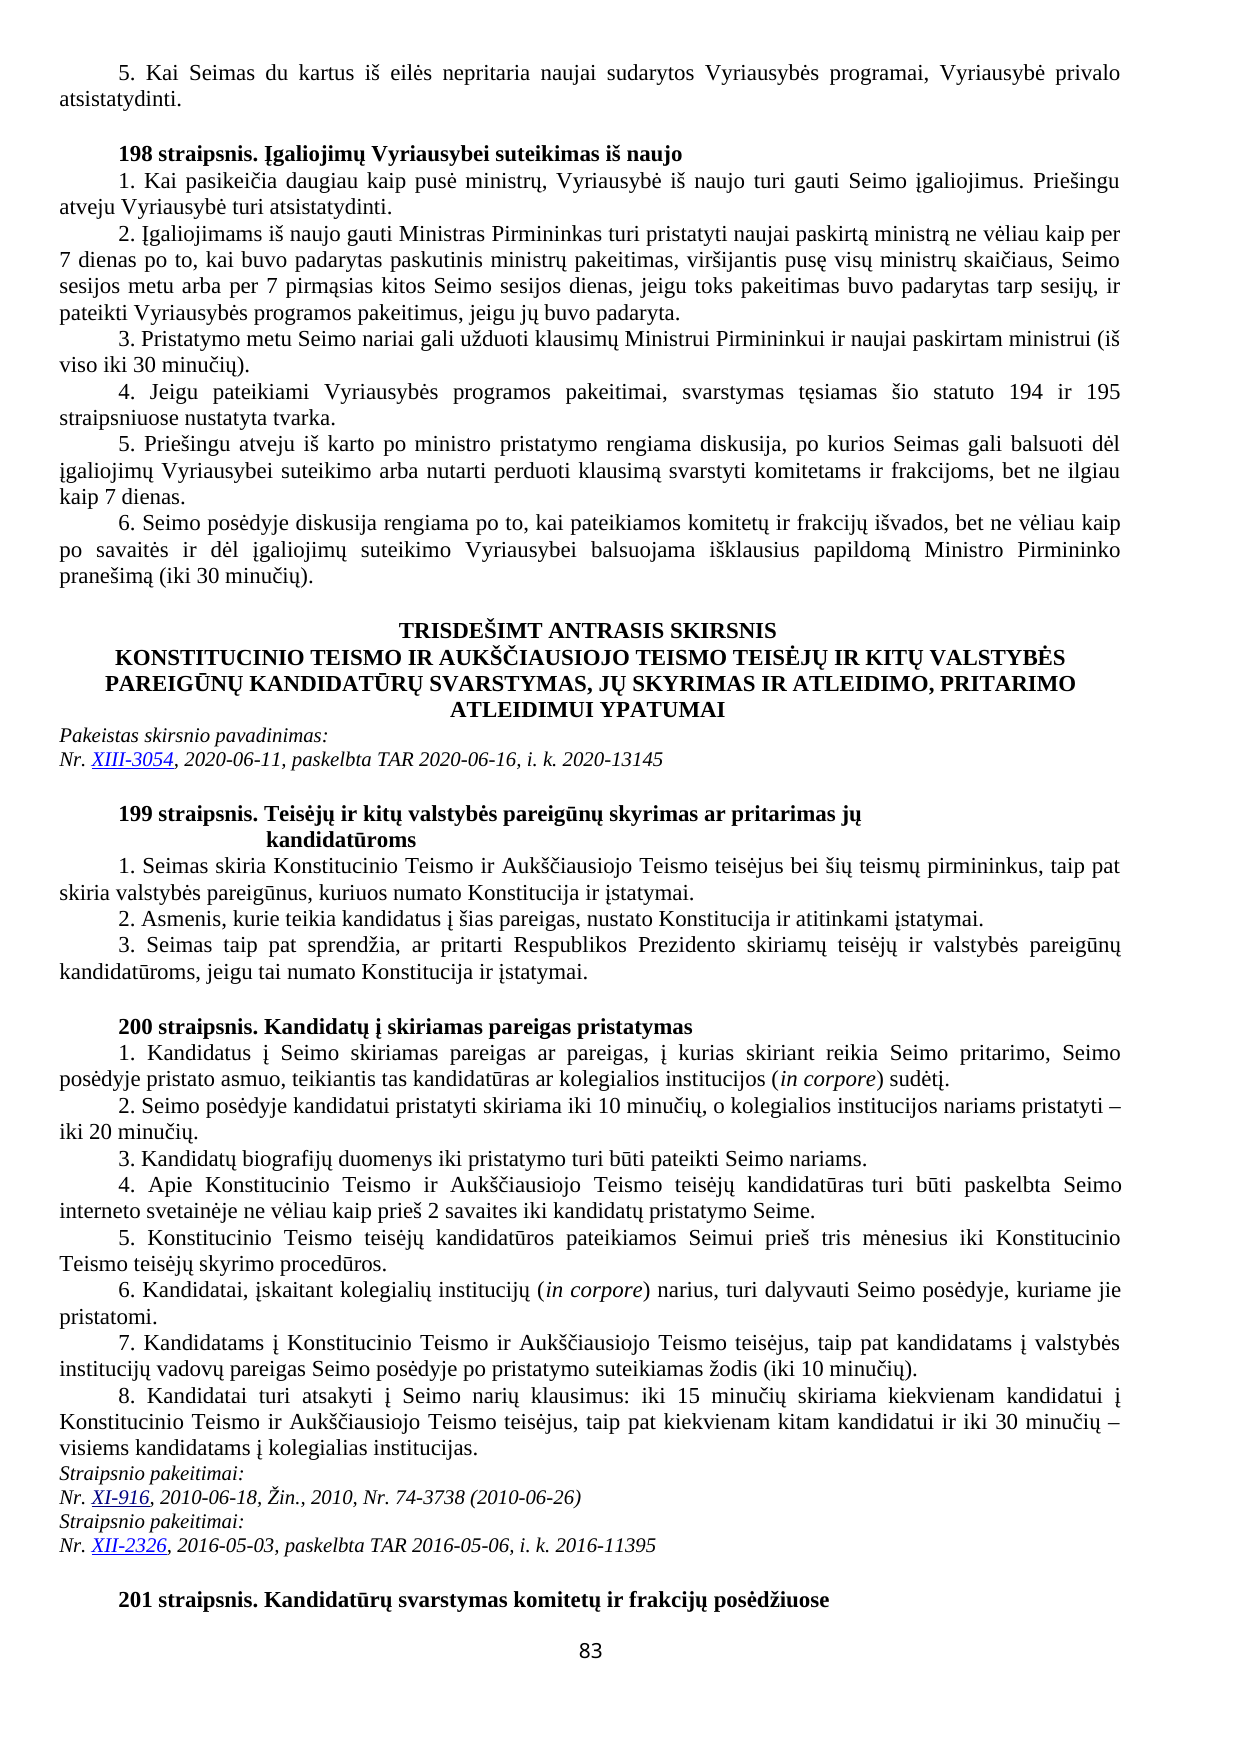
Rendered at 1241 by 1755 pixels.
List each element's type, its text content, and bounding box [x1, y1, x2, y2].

text Nr. XII-2326, 2016-05-03, paskelbta TAR 2016-05-06, i. k. 2016-11395 [59, 1533, 1122, 1557]
text 4. Jeigu pateikiami Vyriausybės programos pakeitimai, svarstymas tęsiamas šio statuto 194 ir 195 straipsniuose nustatyta tvarka. [59, 378, 1122, 430]
text 2. Asmenis, kurie teikia kandidatus į šias pareigas, nustato Konstitucija ir atitinkami įstatymai. [59, 905, 1122, 931]
text 198 straipsnis. Įgaliojimų Vyriausybei suteikimas iš naujo [59, 141, 1122, 167]
text KONSTITUCINIO TEISMO IR AUKŠČIAUSIOJO TEISMO TEISĖJŲ IR KITŲ VALSTYBĖS PAREIGŪNŲ KANDIDATŪRŲ SVARSTYMAS, JŲ SKYRIMAS IR ATLEIDIMO, PRITARIMO ATLEIDIMUI YPATUMAI [59, 644, 1122, 723]
text 2. Seimo posėdyje kandidatui pristatyti skiriama iki 10 minučių, o kolegialios institucijos nariams pristatyti – iki 20 minučių. [59, 1092, 1122, 1144]
text 8. Kandidatai turi atsakyti į Seimo narių klausimus: iki 15 minučių skiriama kiekvienam kandidatui į Konstitucinio Teismo ir Aukščiausiojo Teismo teisėjus, taip pat kiekvienam kitam kandidatui ir iki 30 minučių – visiems kandidatams į kolegialias institucijas. [59, 1382, 1122, 1461]
text 5. Priešingu atveju iš karto po ministro pristatymo rengiama diskusija, po kurios Seimas gali balsuoti dėl įgaliojimų Vyriausybei suteikimo arba nutarti perduoti klausimą svarstyti komitetams ir frakcijoms, bet ne ilgiau kaip 7 dienas. [59, 430, 1122, 509]
text 1. Kandidatus į Seimo skiriamas pareigas ar pareigas, į kurias skiriant reikia Seimo pritarimo, Seimo posėdyje pristato asmuo, teikiantis tas kandidatūras ar kolegialios institucijos (in corpore) sudėtį. [59, 1039, 1122, 1092]
text 2. Įgaliojimams iš naujo gauti Ministras Pirmininkas turi pristatyti naujai paskirtą ministrą ne vėliau kaip per 7 dienas po to, kai buvo padarytas paskutinis ministrų pakeitimas, viršijantis pusę visų ministrų skaičiaus, Seimo sesijos metu arba per 7 pirmąsias kitos Seimo sesijos dienas, jeigu toks pakeitimas buvo padarytas tarp sesijų, ir pateikti Vyriausybės programos pakeitimus, jeigu jų buvo padaryta. [59, 219, 1122, 325]
text 1. Kai pasikeičia daugiau kaip pusė ministrų, Vyriausybė iš naujo turi gauti Seimo įgaliojimus. Priešingu atveju Vyriausybė turi atsistatydinti. [59, 167, 1122, 219]
text 5. Kai Seimas du kartus iš eilės nepritaria naujai sudarytos Vyriausybės programai, Vyriausybė privalo atsistatydinti. [59, 59, 1122, 112]
text 3. Kandidatų biografijų duomenys iki pristatymo turi būti pateikti Seimo nariams. [59, 1144, 1122, 1171]
text 201 straipsnis. Kandidatūrų svarstymas komitetų ir frakcijų posėdžiuose [59, 1586, 1122, 1612]
text 199 straipsnis. Teisėjų ir kitų valstybės pareigūnų skyrimas ar pritarimas jų [118, 799, 1122, 826]
text 3. Seimas taip pat sprendžia, ar pritarti Respublikos Prezidento skiriamų teisėjų ir valstybės pareigūnų kandidatūroms, jeigu tai numato Konstitucija ir įstatymai. [59, 931, 1122, 984]
text Nr. XIII-3054, 2020-06-11, paskelbta TAR 2020-06-16, i. k. 2020-13145 [59, 747, 1122, 771]
text 3. Pristatymo metu Seimo nariai gali užduoti klausimų Ministrui Pirmininkui ir naujai paskirtam ministrui (iš viso iki 30 minučių). [59, 325, 1122, 378]
text 7. Kandidatams į Konstitucinio Teismo ir Aukščiausiojo Teismo teisėjus, taip pat kandidatams į valstybės institucijų vadovų pareigas Seimo posėdyje po pristatymo suteikiamas žodis (iki 10 minučių). [59, 1329, 1122, 1382]
text 4. Apie Konstitucinio Teismo ir Aukščiausiojo Teismo teisėjų kandidatūras turi būti paskelbta Seimo interneto svetainėje ne vėliau kaip prieš 2 savaites iki kandidatų pristatymo Seime. [59, 1171, 1122, 1224]
text kandidatūroms [266, 826, 1122, 852]
text 5. Konstitucinio Teismo teisėjų kandidatūros pateikiamos Seimui prieš tris mėnesius iki Konstitucinio Teismo teisėjų skyrimo procedūros. [59, 1224, 1122, 1276]
text Straipsnio pakeitimai: [59, 1461, 1122, 1485]
text Straipsnio pakeitimai: [59, 1509, 1122, 1533]
text 6. Kandidatai, įskaitant kolegialių institucijų (in corpore) narius, turi dalyvauti Seimo posėdyje, kuriame jie pristatomi. [59, 1276, 1122, 1329]
text Nr. XI-916, 2010-06-18, Žin., 2010, Nr. 74-3738 (2010-06-26) [59, 1485, 1122, 1509]
text Pakeistas skirsnio pavadinimas: [59, 723, 1122, 747]
text 1. Seimas skiria Konstitucinio Teismo ir Aukščiausiojo Teismo teisėjus bei šių teismų pirmininkus, taip pat skiria valstybės pareigūnus, kuriuos numato Konstitucija ir įstatymai. [59, 852, 1122, 905]
text 200 straipsnis. Kandidatų į skiriamas pareigas pristatymas [59, 1013, 1122, 1039]
text TRISDEŠIMT ANTRASIS SKIRSNIS [59, 617, 1122, 644]
text 6. Seimo posėdyje diskusija rengiama po to, kai pateikiamos komitetų ir frakcijų išvados, bet ne vėliau kaip po savaitės ir dėl įgaliojimų suteikimo Vyriausybei balsuojama išklausius papildomą Ministro Pirmininko pranešimą (iki 30 minučių). [59, 509, 1122, 588]
